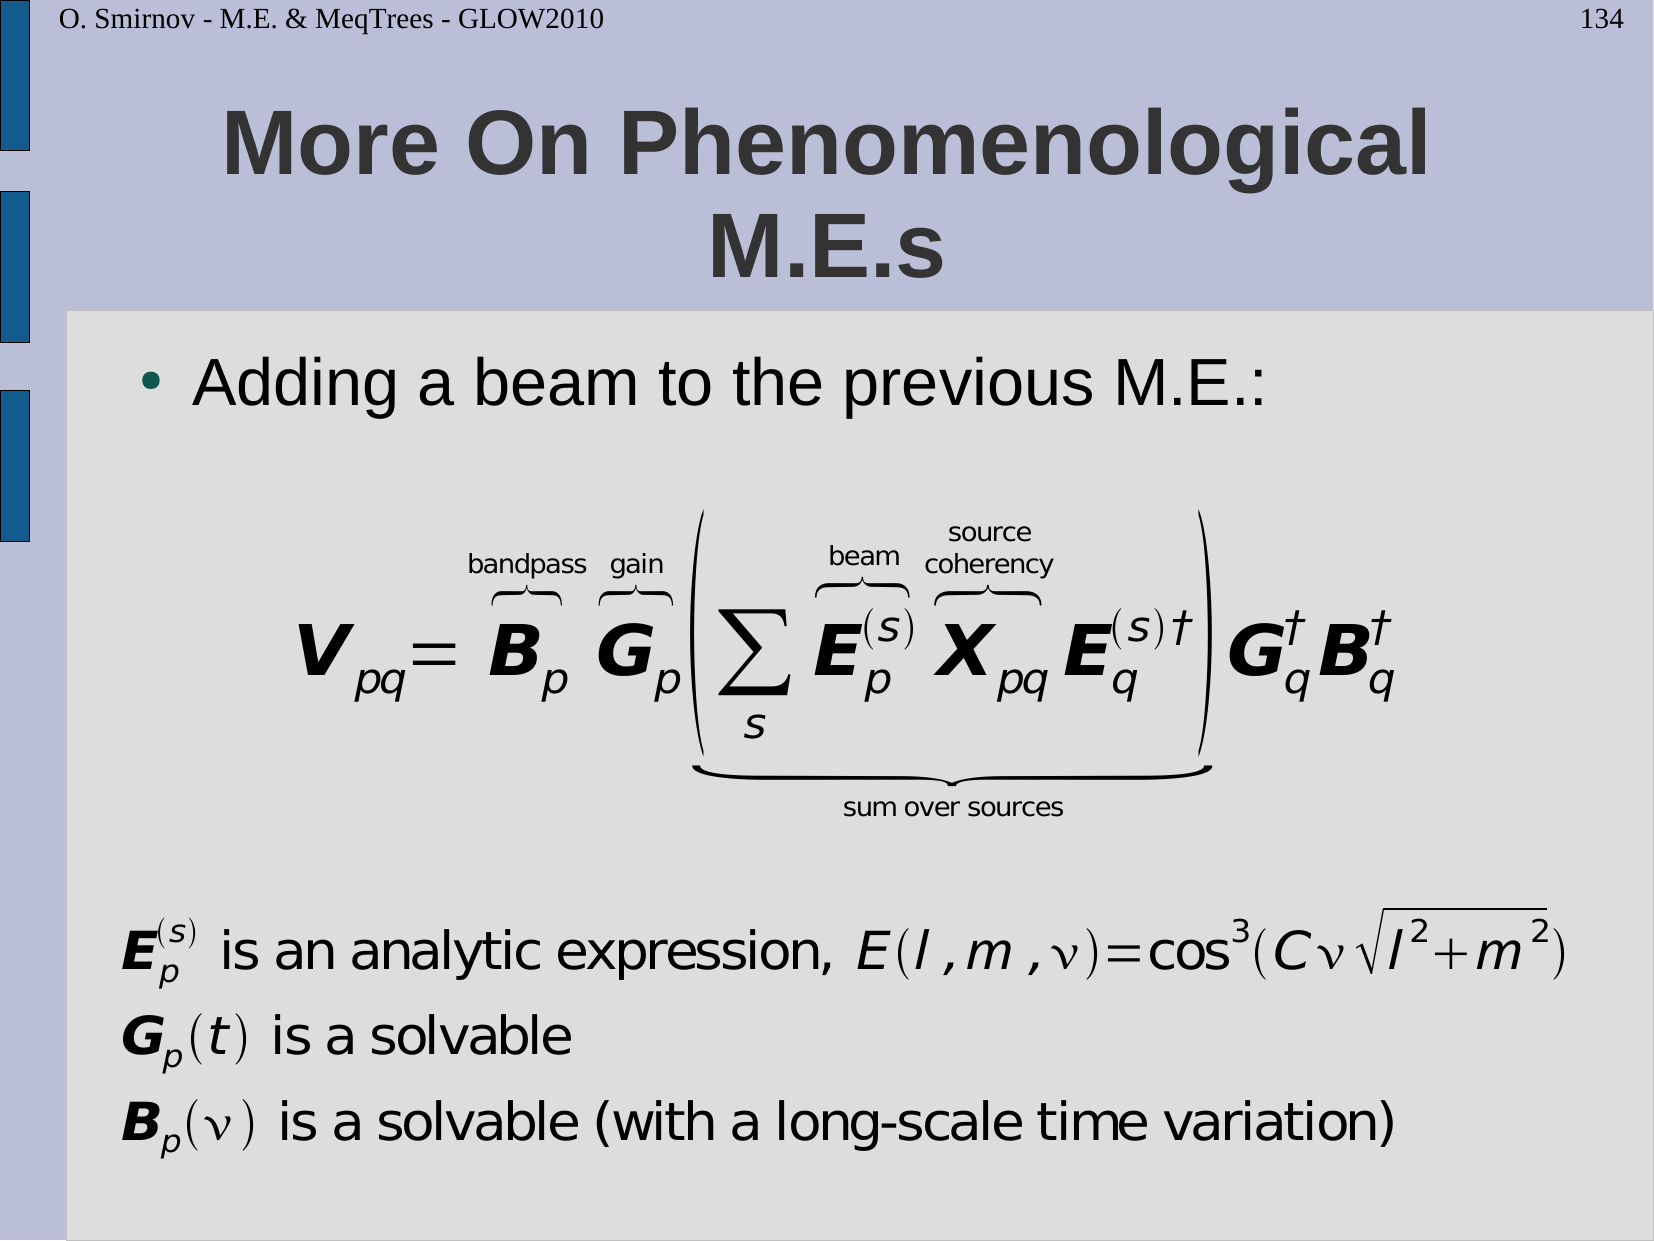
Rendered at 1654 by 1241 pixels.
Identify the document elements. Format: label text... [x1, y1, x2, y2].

chart [112, 505, 1576, 1241]
list Adding a beam to the previous M.E.: [121, 344, 1534, 505]
title More On Phenomenological M.E.s [121, 91, 1534, 299]
